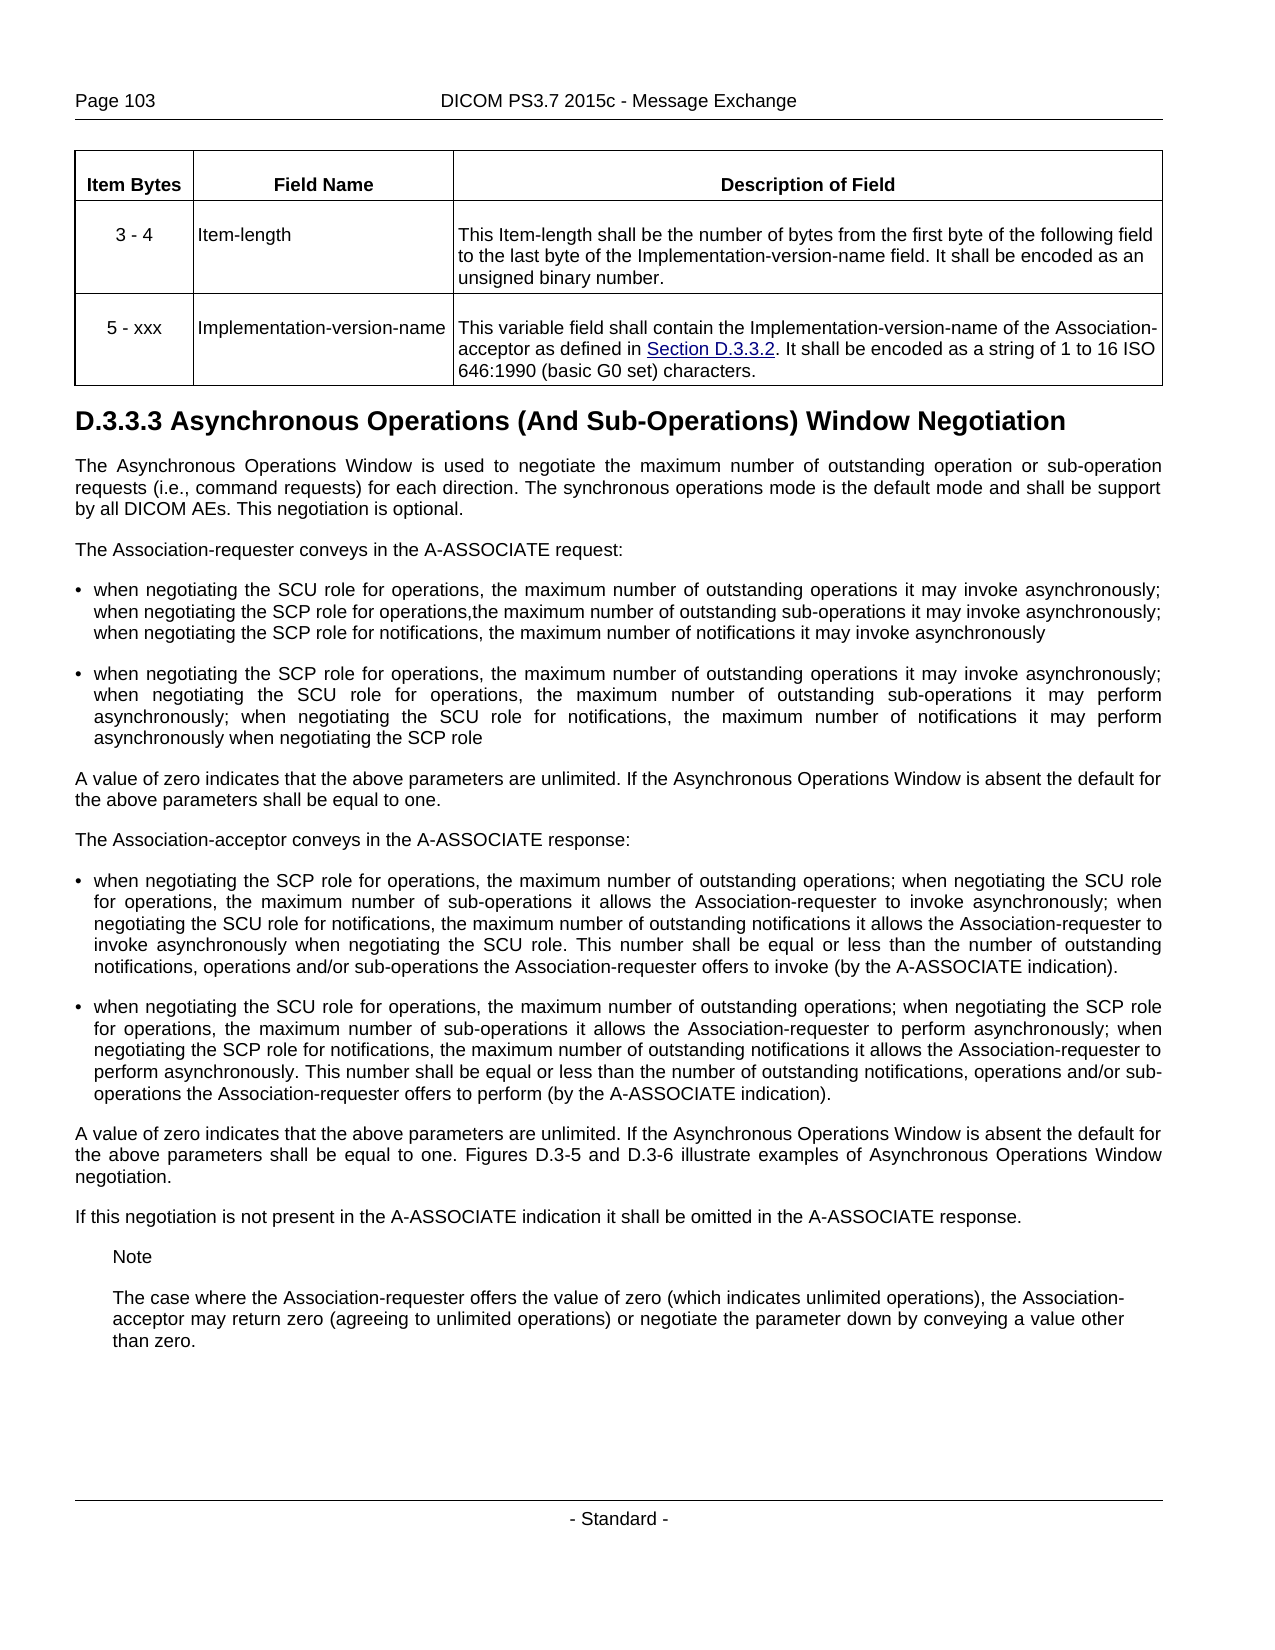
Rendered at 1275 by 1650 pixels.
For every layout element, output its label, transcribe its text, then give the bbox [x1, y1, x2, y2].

table_cell This Item-length shall be the number of bytes from the first byte of the following field to the last byte of the Implementation-version-name field. It shall be encoded as an unsigned binary number. [454, 201, 1162, 292]
table_header Item Bytes [76, 151, 193, 200]
text A value of zero indicates that the above parameters are unlimited. If the Asynchronous Operations Window is absent the default for the above parameters shall be equal to one. Figures D.3-5 and D.3-6 illustrate examples of Asynchronous Operations Window negotiation. [75, 1123, 1162, 1187]
table_cell 3 - 4 [76, 201, 193, 292]
list when negotiating the SCU role for operations, the maximum number of outstanding operations; when negotiating the SCP role for operations, the maximum number of sub-operations it allows the Association-requester to perform asynchronously; when negotiating the SCP role for notifications, the maximum number of outstanding notifications it allows the Association-requester to perform asynchronously. This number shall be equal or less than the number of outstanding notifications, operations and/or sub-operations the Association-requester offers to perform (by the A-ASSOCIATE indication). [75, 996, 1162, 1104]
text The Asynchronous Operations Window is used to negotiate the maximum number of outstanding operation or sub-operation requests (i.e., command requests) for each direction. The synchronous operations mode is the default mode and shall be support by all DICOM AEs. This negotiation is optional. [75, 455, 1162, 520]
text D.3.3.3 Asynchronous Operations (And Sub-Operations) Window Negotiation [75, 405, 1162, 436]
text The Association-requester conveys in the A-ASSOCIATE request: [75, 538, 1162, 560]
table_cell Implementation-version-name [194, 294, 453, 385]
table_cell 5 - xxx [76, 294, 193, 385]
text The Association-acceptor conveys in the A-ASSOCIATE response: [75, 829, 1162, 851]
text Note [112, 1246, 1125, 1268]
text The case where the Association-requester offers the value of zero (which indicates unlimited operations), the Association-acceptor may return zero (agreeing to unlimited operations) or negotiate the parameter down by conveying a value other than zero. [112, 1287, 1125, 1351]
text If this negotiation is not present in the A-ASSOCIATE indication it shall be omitted in the A-ASSOCIATE response. [75, 1206, 1162, 1228]
table_header Field Name [194, 151, 453, 200]
list when negotiating the SCP role for operations, the maximum number of outstanding operations; when negotiating the SCU role for operations, the maximum number of sub-operations it allows the Association-requester to invoke asynchronously; when negotiating the SCU role for notifications, the maximum number of outstanding notifications it allows the Association-requester to invoke asynchronously when negotiating the SCU role. This number shall be equal or less than the number of outstanding notifications, operations and/or sub-operations the Association-requester offers to invoke (by the A-ASSOCIATE indication). [75, 869, 1162, 977]
table_header Description of Field [454, 151, 1162, 200]
text A value of zero indicates that the above parameters are unlimited. If the Asynchronous Operations Window is absent the default for the above parameters shall be equal to one. [75, 767, 1162, 810]
list when negotiating the SCP role for operations, the maximum number of outstanding operations it may invoke asynchronously; when negotiating the SCU role for operations, the maximum number of outstanding sub-operations it may perform asynchronously; when negotiating the SCU role for notifications, the maximum number of notifications it may perform asynchronously when negotiating the SCP role [75, 662, 1162, 748]
list when negotiating the SCU role for operations, the maximum number of outstanding operations it may invoke asynchronously; when negotiating the SCP role for operations,the maximum number of outstanding sub-operations it may invoke asynchronously; when negotiating the SCP role for notifications, the maximum number of notifications it may invoke asynchronously [75, 579, 1162, 643]
table_cell Item-length [194, 201, 453, 292]
table_cell This variable field shall contain the Implementation-version-name of the Association-acceptor as defined in Section D.3.3.2. It shall be encoded as a string of 1 to 16 ISO 646:1990 (basic G0 set) characters. [454, 294, 1162, 385]
